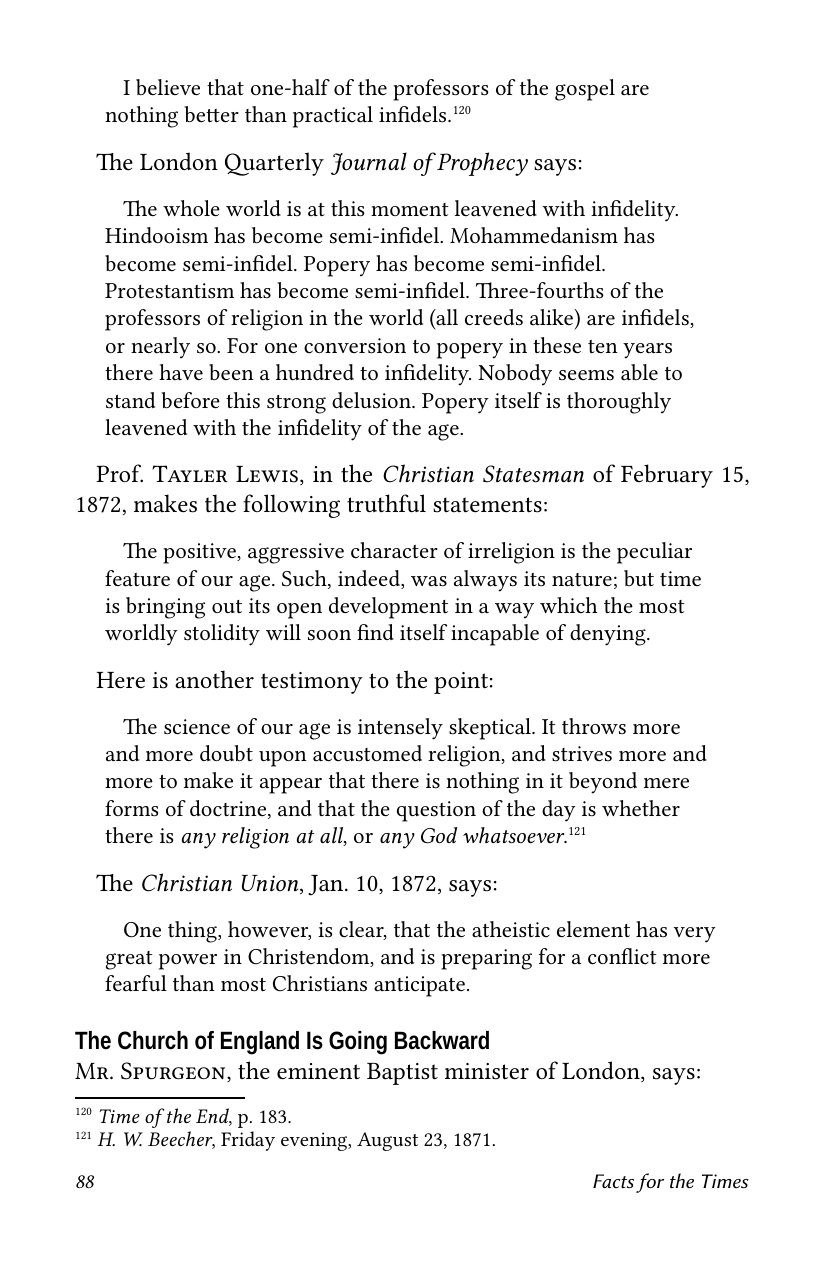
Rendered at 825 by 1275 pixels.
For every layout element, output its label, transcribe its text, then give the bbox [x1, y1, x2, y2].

text H. W. Beecher, Friday evening, August 23, 1871. [75, 1128, 750, 1152]
text Here is another testimony to the point: [75, 666, 750, 694]
subtitle The Church of England Is Going Backward [75, 1026, 750, 1054]
text Time of the End, p. 183. [75, 1104, 750, 1128]
text Prof. Tayler Lewis, in the Christian Statesman of February 15, 1872, makes the following truthful statements: [75, 460, 750, 519]
text Mr. Spurgeon, the eminent Baptist minister of London, says: [75, 1057, 750, 1086]
text The Christian Union, Jan. 10, 1872, says: [75, 869, 750, 897]
text The London Quarterly Journal of Prophecy says: [75, 148, 750, 176]
text One thing, however, is clear, that the atheistic element has very great power in Christendom, and is preparing for a conflict more fearful than most Christians anticipate. [105, 917, 720, 997]
text I believe that one-half of the professors of the gospel are nothing better than practical infidels. [105, 75, 720, 128]
text The science of our age is intensely skeptical. It throws more and more doubt upon accustomed religion, and strives more and more to make it appear that there is nothing in it beyond mere forms of doctrine, and that the question of the day is whether there is any religion at all, or any God whatsoever. [105, 714, 720, 849]
text The whole world is at this moment leavened with infidelity. Hindooism has become semi-infidel. Mohammedanism has become semi-infidel. Popery has become semi-infidel. Protestantism has become semi-infidel. Three-fourths of the professors of religion in the world (all creeds alike) are infidels, or nearly so. For one conversion to popery in these ten years there have been a hundred to infidelity. Nobody seems able to stand before this strong delusion. Popery itself is thoroughly leavened with the infidelity of the age. [105, 196, 720, 441]
text The positive, aggressive character of irreligion is the peculiar feature of our age. Such, indeed, was always its nature; but time is bringing out its open development in a way which the most worldly stolidity will soon find itself incapable of denying. [105, 538, 720, 646]
